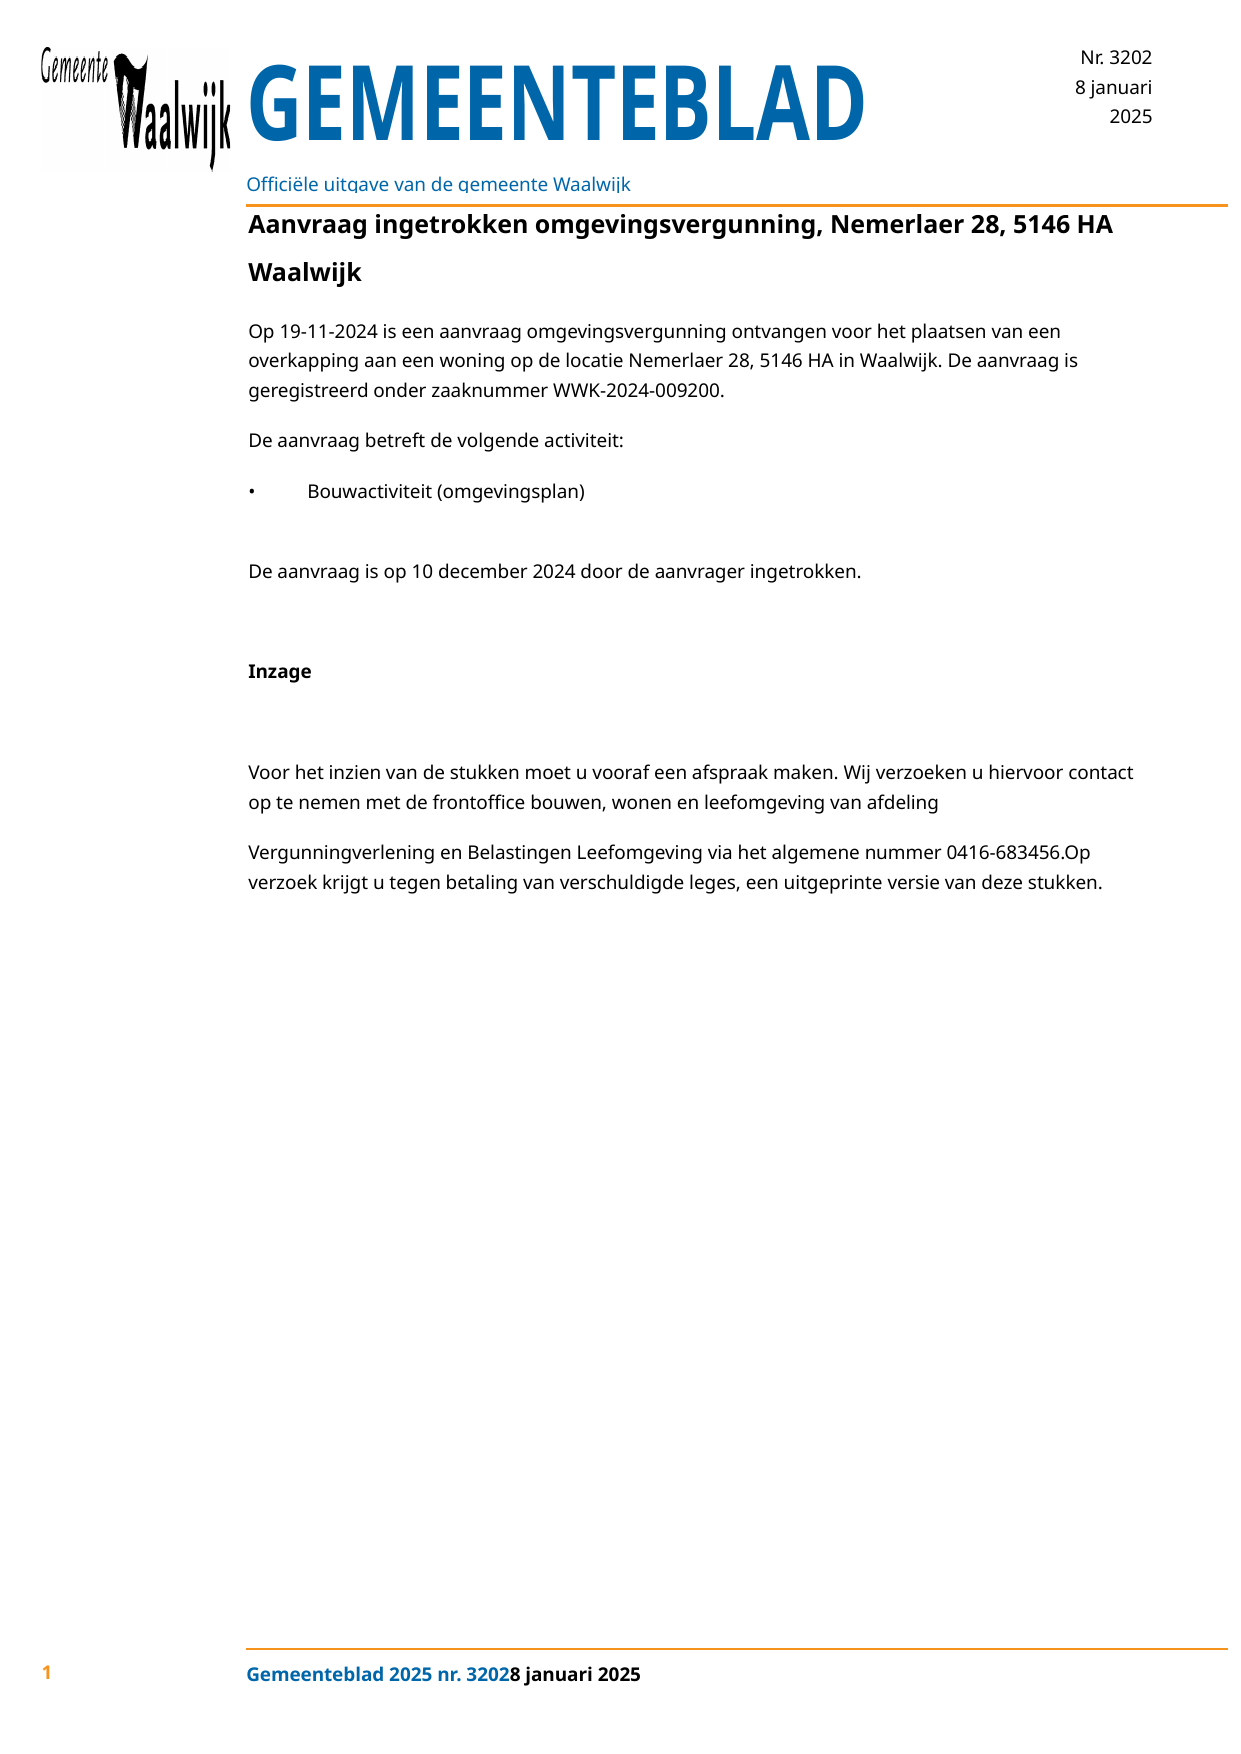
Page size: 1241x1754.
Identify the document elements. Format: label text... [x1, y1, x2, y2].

text Op 19-11-2024 is een aanvraag omgevingsvergunning ontvangen voor het plaatsen van een overkapping aan een woning op de locatie Nemerlaer 28, 5146 HA in Waalwijk. De aanvraag is geregistreerd onder zaaknummer WWK-2024-009200. [248, 318, 1152, 403]
text De aanvraag betreft de volgende activiteit: [248, 427, 1152, 453]
text De aanvraag is op 10 december 2024 door de aanvrager ingetrokken. [248, 558, 1152, 584]
list Bouwactiviteit (omgevingsplan) [248, 478, 1152, 504]
text Aanvraag ingetrokken omgevingsvergunning, Nemerlaer 28, 5146 HA Waalwijk [248, 207, 1152, 288]
picture [41, 47, 231, 172]
text Vergunningverlening en Belastingen Leefomgeving via het algemene nummer 0416-683456.Op verzoek krijgt u tegen betaling van verschuldigde leges, een uitgeprinte versie van deze stukken. [248, 839, 1152, 895]
text Voor het inzien van de stukken moet u vooraf een afspraak maken. Wij verzoeken u hiervoor contact op te nemen met de frontoffice bouwen, wonen en leefomgeving van afdeling [248, 759, 1152, 815]
text Inzage [248, 659, 1152, 684]
